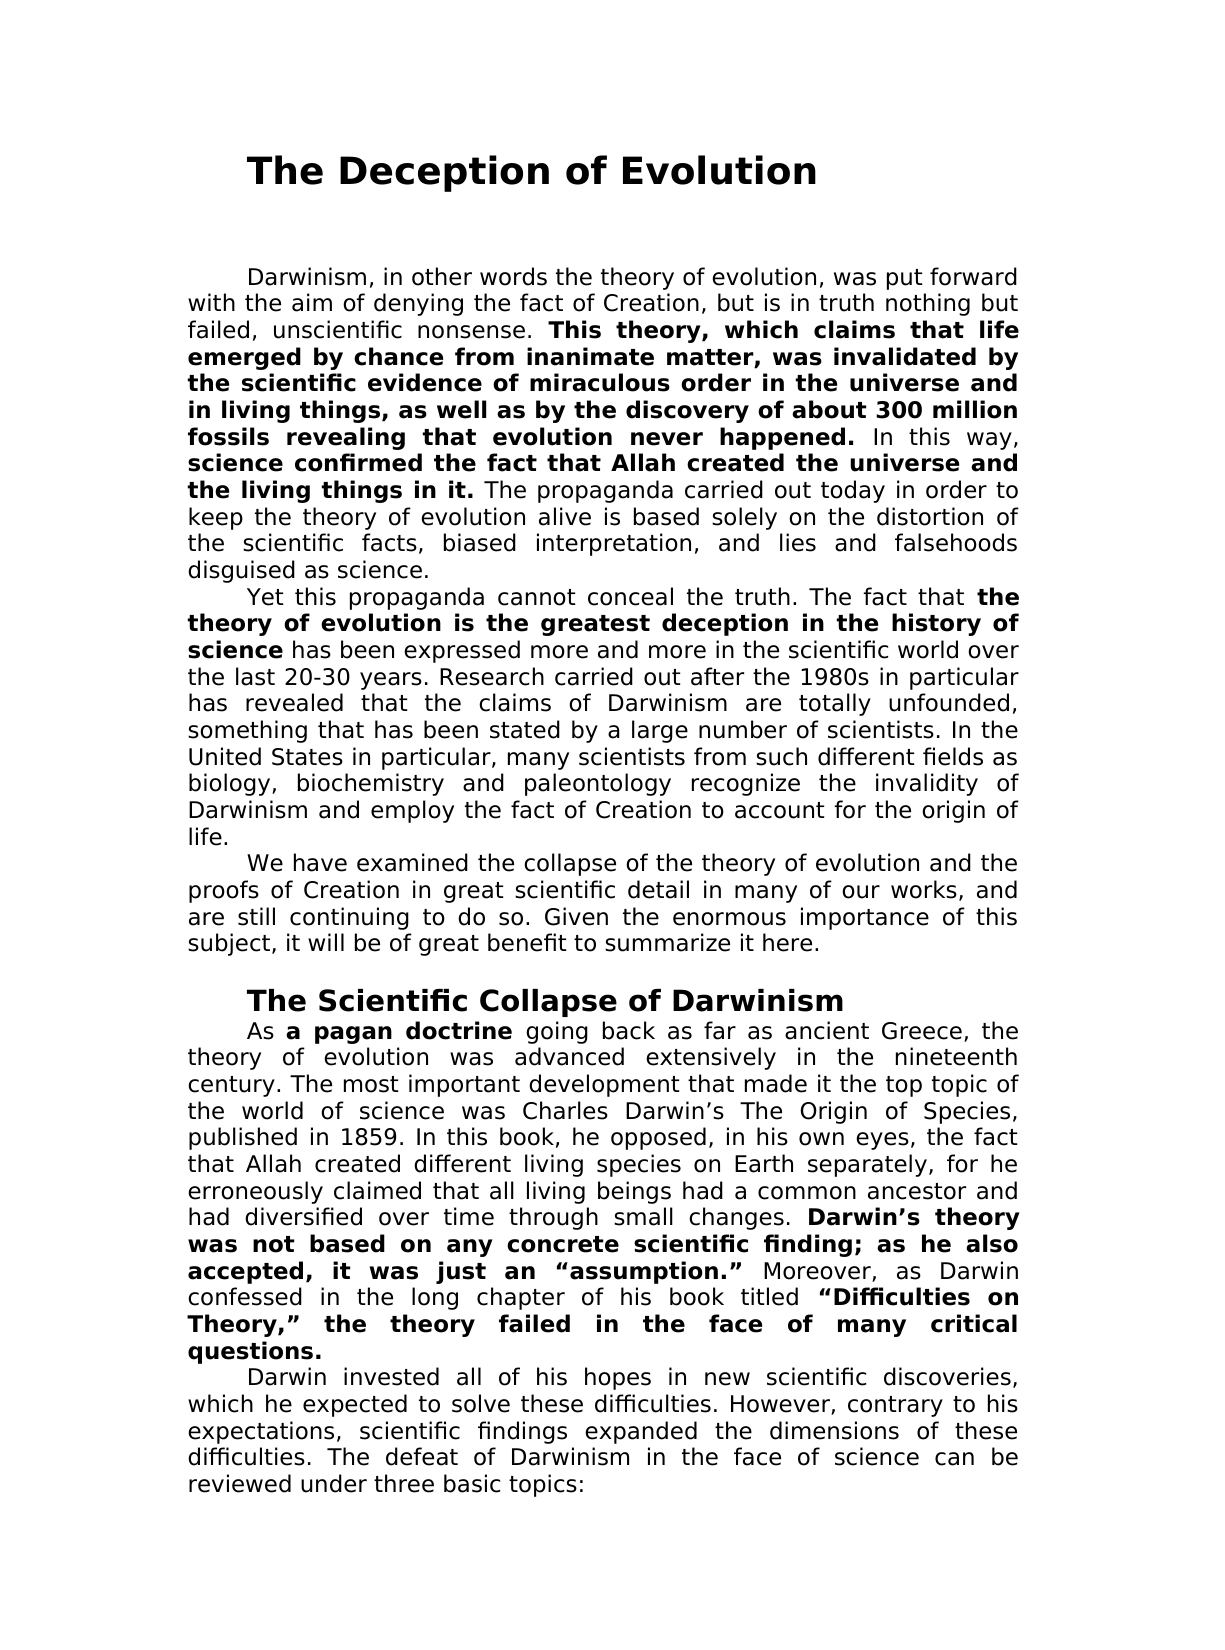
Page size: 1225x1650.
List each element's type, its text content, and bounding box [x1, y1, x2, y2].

text Yet this propaganda cannot conceal the truth. The fact that the theory of evolution is the greatest deception in the history of science has been expressed more and more in the scientific world over the last 20-30 years. Research carried out after the 1980s in particular has revealed that the claims of Darwinism are totally unfounded, something that has been stated by a large number of scientists. In the United States in particular, many scientists from such different fields as biology, biochemistry and paleontology recognize the invalidity of Darwinism and employ the fact of Creation to account for the origin of life. [187, 584, 1020, 851]
text The Scientific Collapse of Darwinism [187, 984, 1020, 1018]
text As a pagan doctrine going back as far as ancient Greece, the theory of evolution was advanced extensively in the nineteenth century. The most important development that made it the top topic of the world of science was Charles Darwin’s The Origin of Species, published in 1859. In this book, he opposed, in his own eyes, the fact that Allah created different living species on Earth separately, for he erroneously claimed that all living beings had a common ancestor and had diversified over time through small changes. Darwin’s theory was not based on any concrete scientific finding; as he also accepted, it was just an “assumption.” Moreover, as Darwin confessed in the long chapter of his book titled “Difficulties on Theory,” the theory failed in the face of many critical questions. [187, 1018, 1020, 1364]
text Darwinism, in other words the theory of evolution, was put forward with the aim of denying the fact of Creation, but is in truth nothing but failed, unscientific nonsense. This theory, which claims that life emerged by chance from inanimate matter, was invalidated by the scientific evidence of miraculous order in the universe and in living things, as well as by the discovery of about 300 million fossils revealing that evolution never happened. In this way, science confirmed the fact that Allah created the universe and the living things in it. The propaganda carried out today in order to keep the theory of evolution alive is based solely on the distortion of the scientific facts, biased interpretation, and lies and falsehoods disguised as science. [187, 264, 1020, 584]
text The Deception of Evolution [187, 150, 1020, 194]
text We have examined the collapse of the theory of evolution and the proofs of Creation in great scientific detail in many of our works, and are still continuing to do so. Given the enormous importance of this subject, it will be of great benefit to summarize it here. [187, 851, 1020, 957]
text Darwin invested all of his hopes in new scientific discoveries, which he expected to solve these difficulties. However, contrary to his expectations, scientific findings expanded the dimensions of these difficulties. The defeat of Darwinism in the face of science can be reviewed under three basic topics: [187, 1364, 1020, 1498]
